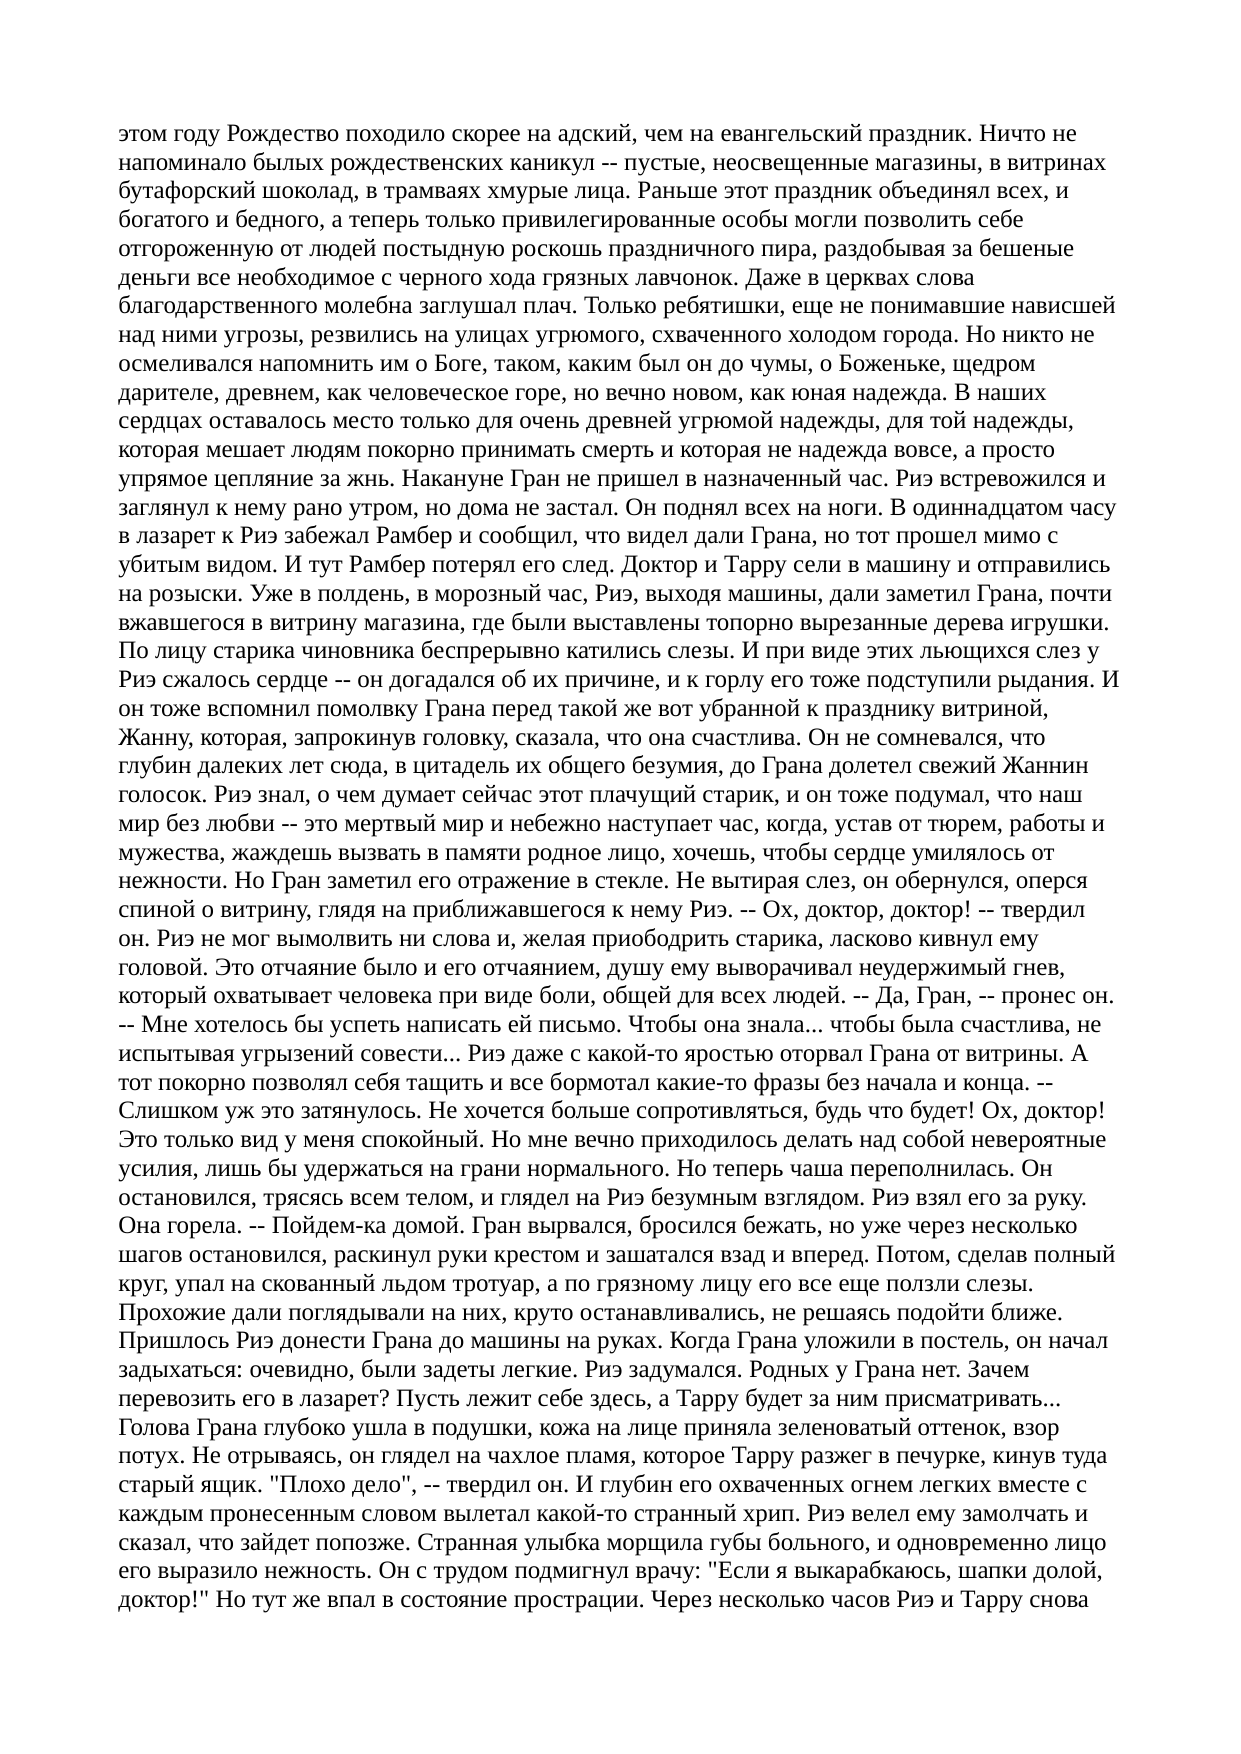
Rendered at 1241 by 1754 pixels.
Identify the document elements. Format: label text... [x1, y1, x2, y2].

text этом году Рождество походило скорее на адский, чем на евангельский праздник. Ничто не напоминало былых рождественских каникул -- пустые, неосвещенные магазины, в витринах бутафорский шоколад, в трамваях хмурые лица. Раньше этот праздник объединял всех, и богатого и бедного, а теперь только привилегированные особы могли позволить себе отгороженную от людей постыдную роскошь праздничного пира, раздобывая за бешеные деньги все необходимое с черного хода грязных лавчонок. Даже в церквах слова благодарственного молебна заглушал плач. Только ребятишки, еще не понимавшие нависшей над ними угрозы, резвились на улицах угрюмого, схваченного холодом города. Но никто не осмеливался напомнить им о Боге, таком, каким был он до чумы, о Боженьке, щедром дарителе, древнем, как человеческое горе, но вечно новом, как юная надежда. В наших сердцах оставалось место только для очень древней угрюмой надежды, для той надежды, которая мешает людям покорно принимать смерть и которая не надежда вовсе, а просто упрямое цепляние за жнь. Накануне Гран не пришел в назначенный час. Риэ встревожился и заглянул к нему рано утром, но дома не застал. Он поднял всех на ноги. В одиннадцатом часу в лазарет к Риэ забежал Рамбер и сообщил, что видел дали Грана, но тот прошел мимо с убитым видом. И тут Рамбер потерял его след. Доктор и Тарру сели в машину и отправились на розыски. Уже в полдень, в морозный час, Риэ, выходя машины, дали заметил Грана, почти вжавшегося в витрину магазина, где были выставлены топорно вырезанные дерева игрушки. По лицу старика чиновника беспрерывно катились слезы. И при виде этих льющихся слез у Риэ сжалось сердце -- он догадался об их причине, и к горлу его тоже подступили рыдания. И он тоже вспомнил помолвку Грана перед такой же вот убранной к празднику витриной, Жанну, которая, запрокинув головку, сказала, что она счастлива. Он не сомневался, что глубин далеких лет сюда, в цитадель их общего безумия, до Грана долетел свежий Жаннин голосок. Риэ знал, о чем думает сейчас этот плачущий старик, и он тоже подумал, что наш мир без любви -- это мертвый мир и небежно наступает час, когда, устав от тюрем, работы и мужества, жаждешь вызвать в памяти родное лицо, хочешь, чтобы сердце умилялось от нежности. Но Гран заметил его отражение в стекле. Не вытирая слез, он обернулся, оперся спиной о витрину, глядя на приближавшегося к нему Риэ. -- Ох, доктор, доктор! -- твердил он. Риэ не мог вымолвить ни слова и, желая приободрить старика, ласково кивнул ему головой. Это отчаяние было и его отчаянием, душу ему выворачивал неудержимый гнев, который охватывает человека при виде боли, общей для всех людей. -- Да, Гран, -- пронес он. -- Мне хотелось бы успеть написать ей письмо. Чтобы она знала... чтобы была счастлива, не испытывая угрызений совести... Риэ даже с какой-то яростью оторвал Грана от витрины. А тот покорно позволял себя тащить и все бормотал какие-то фразы без начала и конца. -- Слишком уж это затянулось. Не хочется больше сопротивляться, будь что будет! Ох, доктор! Это только вид у меня спокойный. Но мне вечно приходилось делать над собой невероятные усилия, лишь бы удержаться на грани нормального. Но теперь чаша переполнилась. Он остановился, трясясь всем телом, и глядел на Риэ безумным взглядом. Риэ взял его за руку. Она горела. -- Пойдем-ка домой. Гран вырвался, бросился бежать, но уже через несколько шагов остановился, раскинул руки крестом и зашатался взад и вперед. Потом, сделав полный круг, упал на скованный льдом тротуар, а по грязному лицу его все еще ползли слезы. Прохожие дали поглядывали на них, круто останавливались, не решаясь подойти ближе. Пришлось Риэ донести Грана до машины на руках. Когда Грана уложили в постель, он начал задыхаться: очевидно, были задеты легкие. Риэ задумался. Родных у Грана нет. Зачем перевозить его в лазарет? Пусть лежит себе здесь, а Тарру будет за ним присматривать... Голова Грана глубоко ушла в подушки, кожа на лице приняла зеленоватый оттенок, взор потух. Не отрываясь, он глядел на чахлое пламя, которое Тарру разжег в печурке, кинув туда старый ящик. "Плохо дело", -- твердил он. И глубин его охваченных огнем легких вместе с каждым пронесенным словом вылетал какой-то странный хрип. Риэ велел ему замолчать и сказал, что зайдет попозже. Странная улыбка морщила губы больного, и одновременно лицо его выразило нежность. Он с трудом подмигнул врачу: "Если я выкарабкаюсь, шапки долой, доктор!" Но тут же впал в состояние прострации. Через несколько часов Риэ и Тарру снова [118, 118, 1122, 1613]
